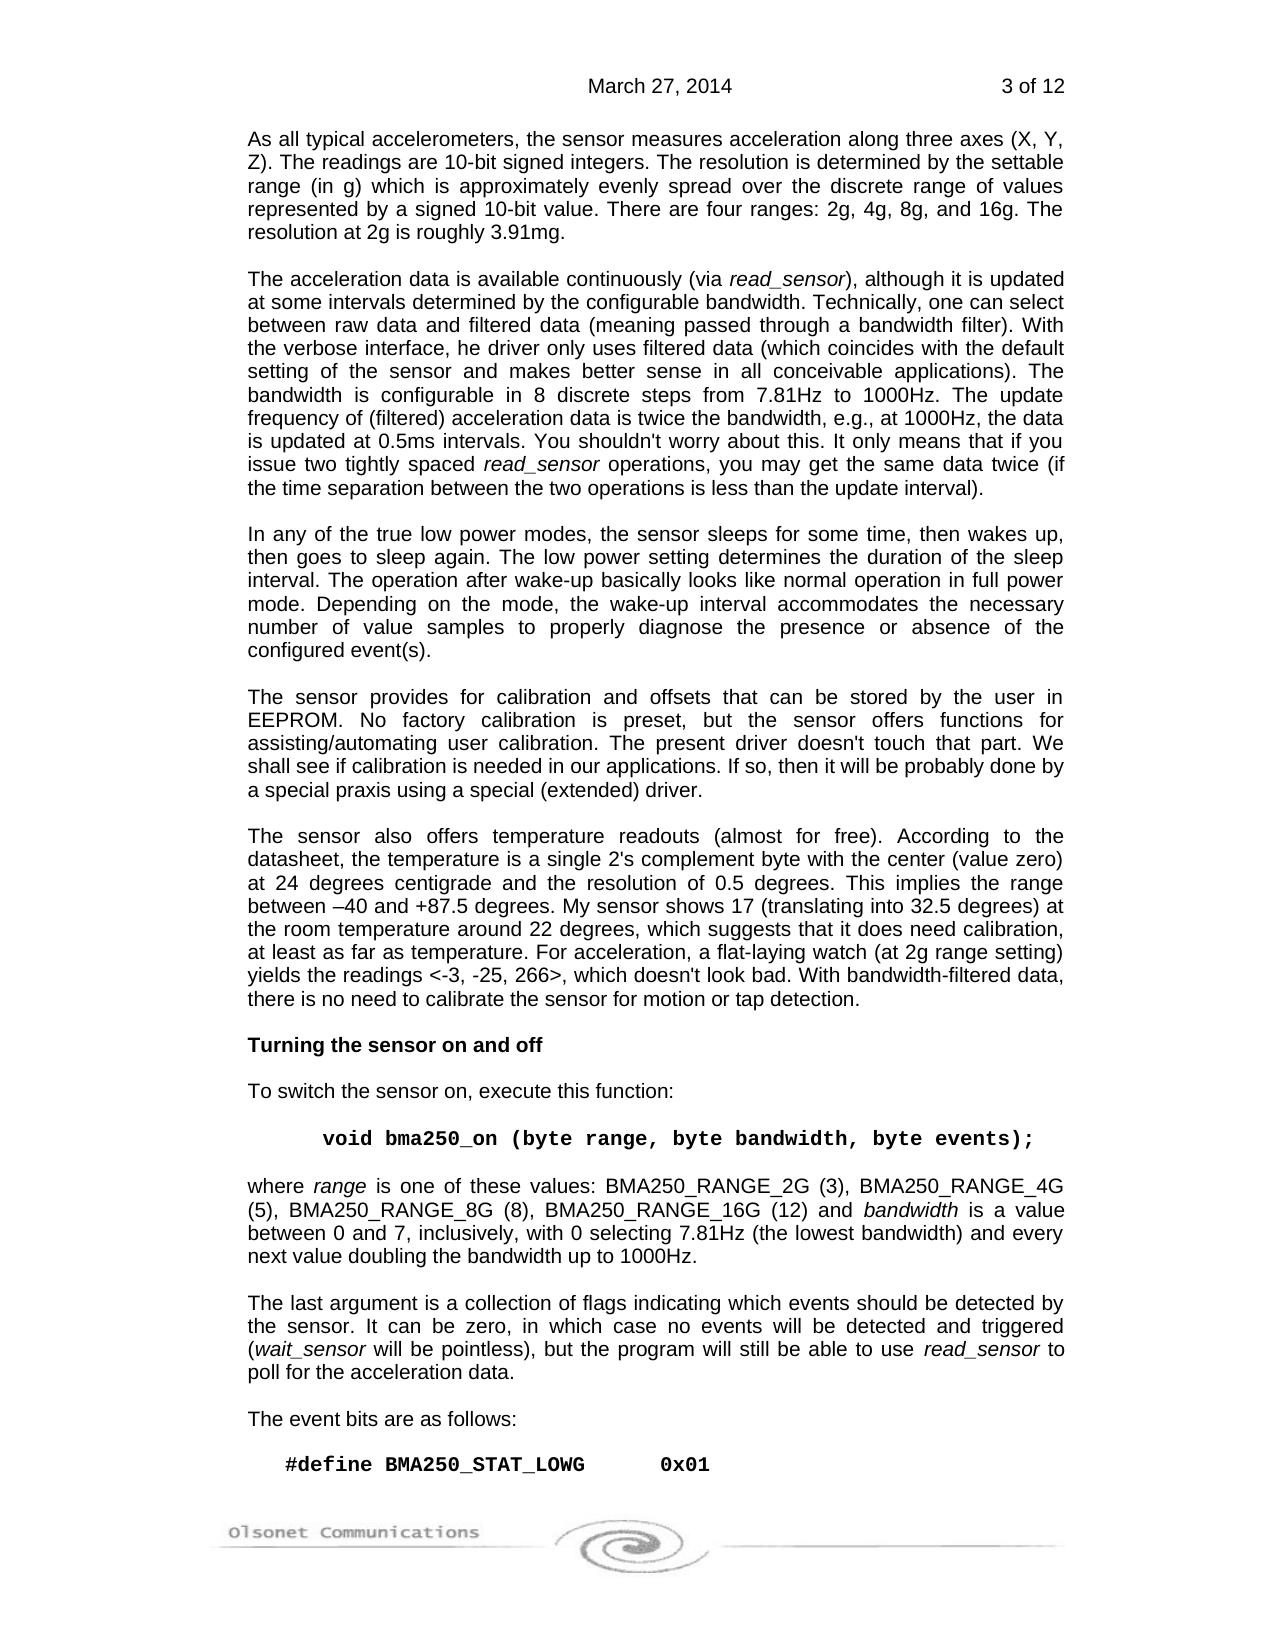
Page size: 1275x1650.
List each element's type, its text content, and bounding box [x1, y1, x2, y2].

text In any of the true low power modes, the sensor sleeps for some time, then wakes up, then goes to sleep again. The low power setting determines the duration of the sleep interval. The operation after wake-up basically looks like normal operation in full power mode. Depending on the mode, the wake-up interval accommodates the necessary number of value samples to properly diagnose the presence or absence of the configured event(s). [247, 523, 1065, 662]
text To switch the sensor on, execute this function: [247, 1080, 1065, 1103]
text void bma250_on (byte range, byte bandwidth, byte events); [247, 1127, 1065, 1152]
text As all typical accelerometers, the sensor measures acceleration along three axes (X, Y, Z). The readings are 10-bit signed integers. The resolution is determined by the settable range (in g) which is approximately evenly spread over the discrete range of values represented by a signed 10-bit value. There are four ranges: 2g, 4g, 8g, and 16g. The resolution at 2g is roughly 3.91mg. [247, 128, 1065, 244]
text The event bits are as follows: [247, 1407, 1065, 1430]
text The sensor also offers temperature readouts (almost for free). According to the datasheet, the temperature is a single 2's complement byte with the center (value zero) at 24 degrees centigrade and the resolution of 0.5 degrees. This implies the range between –40 and +87.5 degrees. My sensor shows 17 (translating into 32.5 degrees) at the room temperature around 22 degrees, which suggests that it does need calibration, at least as far as temperature. For acceleration, a flat-laying watch (at 2g range setting) yields the readings <-3, -25, 266>, which doesn't look bad. With bandwidth-filtered data, there is no need to calibrate the sensor for motion or tap detection. [247, 824, 1065, 1010]
text The acceleration data is available continuously (via read_sensor), although it is updated at some intervals determined by the configurable bandwidth. Technically, one can select between raw data and filtered data (meaning passed through a bandwidth filter). With the verbose interface, he driver only uses filtered data (which coincides with the default setting of the sensor and makes better sense in all conceivable applications). The bandwidth is configurable in 8 discrete steps from 7.81Hz to 1000Hz. The update frequency of (filtered) acceleration data is twice the bandwidth, e.g., at 1000Hz, the data is updated at 0.5ms intervals. You shouldn't worry about this. It only means that if you issue two tightly spaced read_sensor operations, you may get the same data twice (if the time separation between the two operations is less than the update interval). [247, 267, 1065, 499]
text The last argument is a collection of flags indicating which events should be detected by the sensor. It can be zero, in which case no events will be detected and triggered (wait_sensor will be pointless), but the program will still be able to use read_sensor to poll for the acceleration data. [247, 1291, 1065, 1384]
subtitle Turning the sensor on and off [247, 1034, 1065, 1057]
text where range is one of these values: BMA250_RANGE_2G (3), BMA250_RANGE_4G (5), BMA250_RANGE_8G (8), BMA250_RANGE_16G (12) and bandwidth is a value between 0 and 7, inclusively, with 0 selecting 7.81Hz (the lowest bandwidth) and every next value doubling the bandwidth up to 1000Hz. [247, 1175, 1065, 1268]
text #define BMA250_STAT_LOWG 0x01 [285, 1454, 1065, 1477]
text The sensor provides for calibration and offsets that can be stored by the user in EEPROM. No factory calibration is preset, but the sensor offers functions for assisting/automating user calibration. The present driver doesn't touch that part. We shall see if calibration is needed in our applications. If so, then it will be probably done by a special praxis using a special (extended) driver. [247, 685, 1065, 801]
picture [210, 1504, 1065, 1596]
